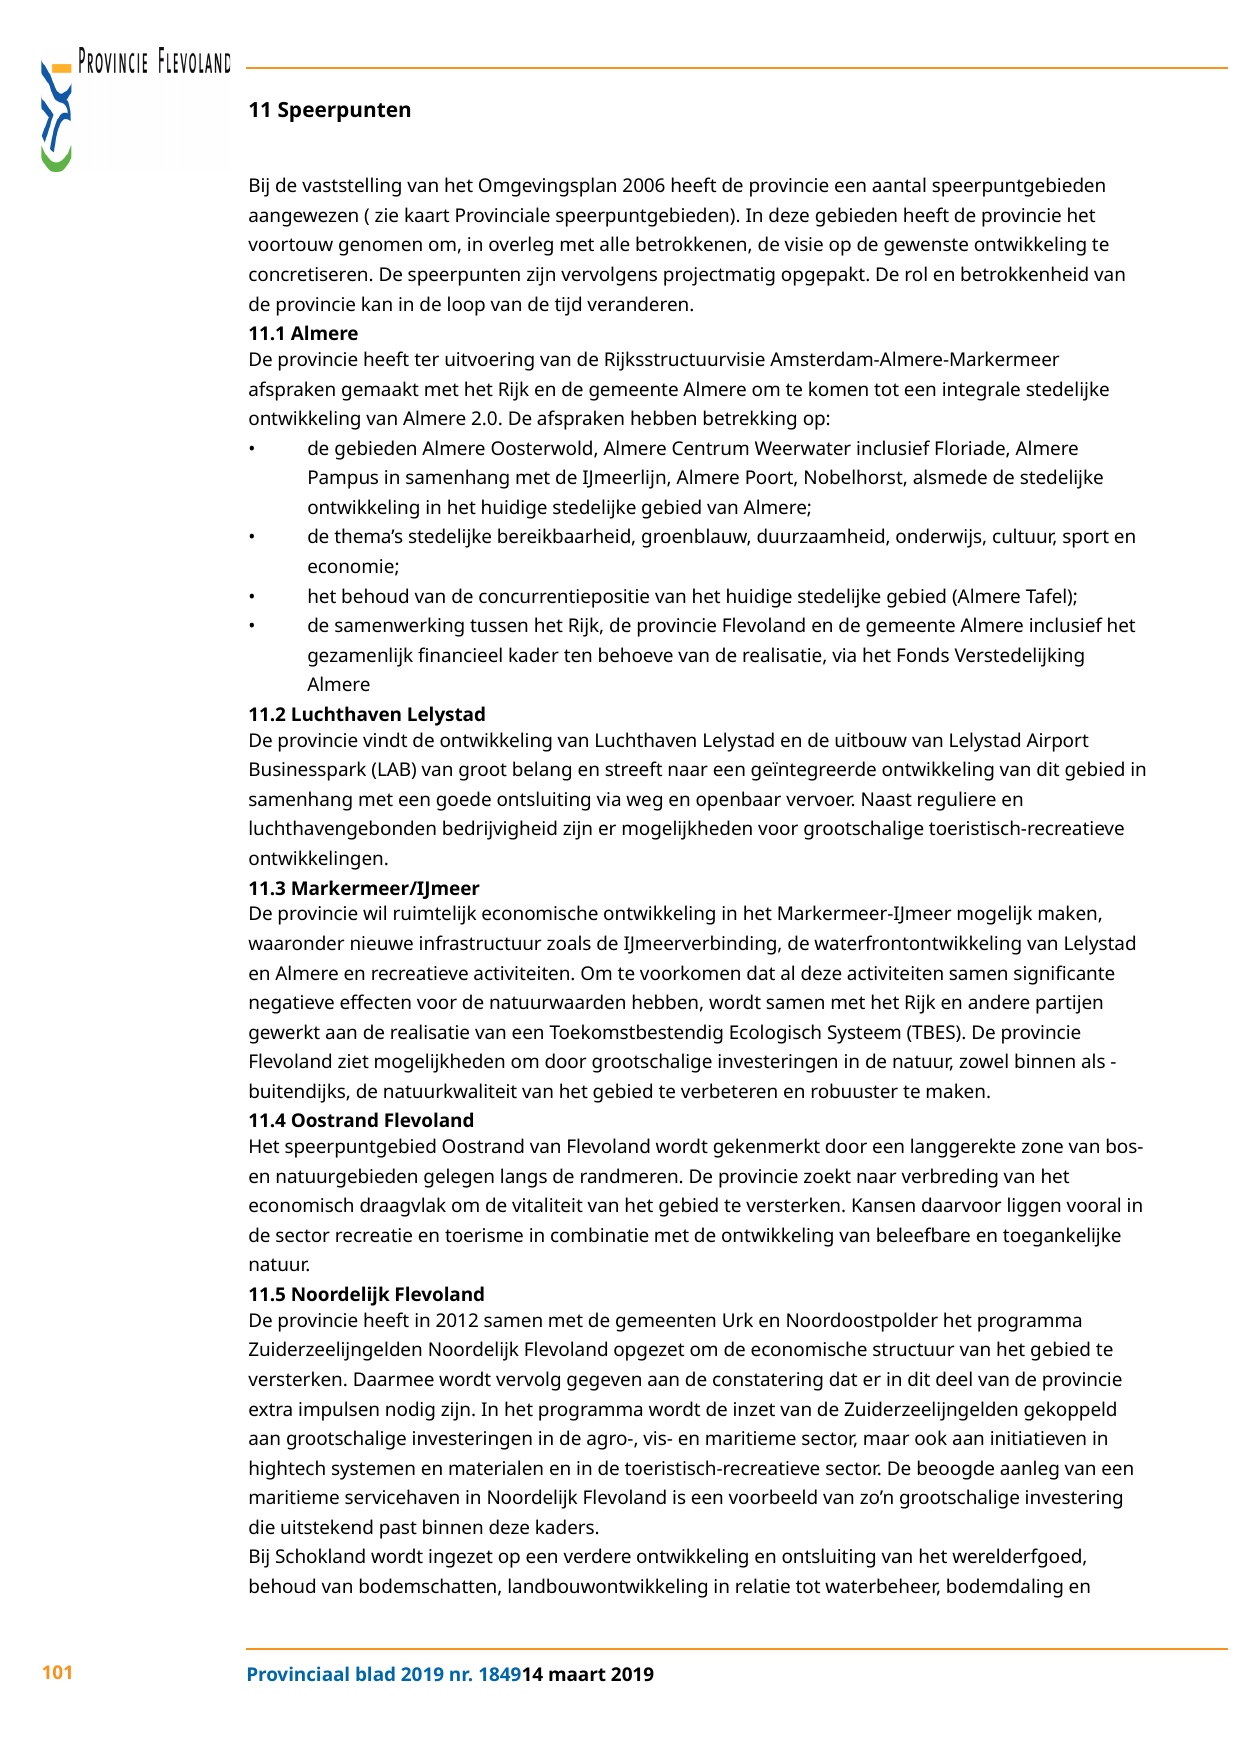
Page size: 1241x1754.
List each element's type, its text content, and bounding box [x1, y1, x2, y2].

text 11.5 Noordelijk Flevoland [248, 1281, 1152, 1307]
text Het speerpuntgebied Oostrand van Flevoland wordt gekenmerkt door een langgerekte zone van bos- en natuurgebieden gelegen langs de randmeren. De provincie zoekt naar verbreding van het economisch draagvlak om de vitaliteit van het gebied te versterken. Kansen daarvoor liggen vooral in de sector recreatie en toerisme in combinatie met de ontwikkeling van beleefbare en toegankelijke natuur. [248, 1133, 1152, 1277]
list de samenwerking tussen het Rijk, de provincie Flevoland en de gemeente Almere inclusief het gezamenlijk financieel kader ten behoeve van de realisatie, via het Fonds Verstedelijking Almere [248, 612, 1152, 697]
text Bij de vaststelling van het Omgevingsplan 2006 heeft de provincie een aantal speerpuntgebieden aangewezen ( zie kaart Provinciale speerpuntgebieden). In deze gebieden heeft de provincie het voortouw genomen om, in overleg met alle betrokkenen, de visie op de gewenste ontwikkeling te concretiseren. De speerpunten zijn vervolgens projectmatig opgepakt. De rol en betrokkenheid van de provincie kan in de loop van de tijd veranderen. [248, 172, 1152, 317]
picture [41, 47, 231, 172]
text Bij Schokland wordt ingezet op een verdere ontwikkeling en ontsluiting van het werelderfgoed, behoud van bodemschatten, landbouwontwikkeling in relatie tot waterbeheer, bodemdaling en [248, 1544, 1152, 1599]
list het behoud van de concurrentiepositie van het huidige stedelijke gebied (Almere Tafel); [248, 583, 1152, 608]
text 11.3 Markermeer/IJmeer [248, 875, 1152, 901]
text De provincie heeft in 2012 samen met de gemeenten Urk en Noordoostpolder het programma Zuiderzeelijngelden Noordelijk Flevoland opgezet om de economische structuur van het gebied te versterken. Daarmee wordt vervolg gegeven aan de constatering dat er in dit deel van de provincie extra impulsen nodig zijn. In het programma wordt de inzet van de Zuiderzeelijngelden gekoppeld aan grootschalige investeringen in de agro-, vis- en maritieme sector, maar ook aan initiatieven in hightech systemen en materialen en in de toeristisch-recreatieve sector. De beoogde aanleg van een maritieme servicehaven in Noordelijk Flevoland is een voorbeeld van zo’n grootschalige investering die uitstekend past binnen deze kaders. [248, 1307, 1152, 1540]
text De provincie wil ruimtelijk economische ontwikkeling in het Markermeer-IJmeer mogelijk maken, waaronder nieuwe infrastructuur zoals de IJmeerverbinding, de waterfrontontwikkeling van Lelystad en Almere en recreatieve activiteiten. Om te voorkomen dat al deze activiteiten samen significante negatieve effecten voor de natuurwaarden hebben, wordt samen met het Rijk en andere partijen gewerkt aan de realisatie van een Toekomstbestendig Ecologisch Systeem (TBES). De provincie Flevoland ziet mogelijkheden om door grootschalige investeringen in de natuur, zowel binnen als -buitendijks, de natuurkwaliteit van het gebied te verbeteren en robuuster te maken. [248, 901, 1152, 1104]
list de gebieden Almere Oosterwold, Almere Centrum Weerwater inclusief Floriade, Almere Pampus in samenhang met de IJmeerlijn, Almere Poort, Nobelhorst, alsmede de stedelijke ontwikkeling in het huidige stedelijke gebied van Almere; [248, 435, 1152, 520]
list de thema’s stedelijke bereikbaarheid, groenblauw, duurzaamheid, onderwijs, cultuur, sport en economie; [248, 524, 1152, 579]
text 11.4 Oostrand Flevoland [248, 1108, 1152, 1133]
text 11.1 Almere [248, 320, 1152, 346]
text 11.2 Luchthaven Lelystad [248, 701, 1152, 727]
text 11 Speerpunten [248, 95, 1152, 123]
text De provincie vindt de ontwikkeling van Luchthaven Lelystad en de uitbouw van Lelystad Airport Businesspark (LAB) van groot belang en streeft naar een geïntegreerde ontwikkeling van dit gebied in samenhang met een goede ontsluiting via weg en openbaar vervoer. Naast reguliere en luchthavengebonden bedrijvigheid zijn er mogelijkheden voor grootschalige toeristisch-recreatieve ontwikkelingen. [248, 727, 1152, 871]
text De provincie heeft ter uitvoering van de Rijksstructuurvisie Amsterdam-Almere-Markermeer afspraken gemaakt met het Rijk en de gemeente Almere om te komen tot een integrale stedelijke ontwikkeling van Almere 2.0. De afspraken hebben betrekking op: [248, 346, 1152, 431]
